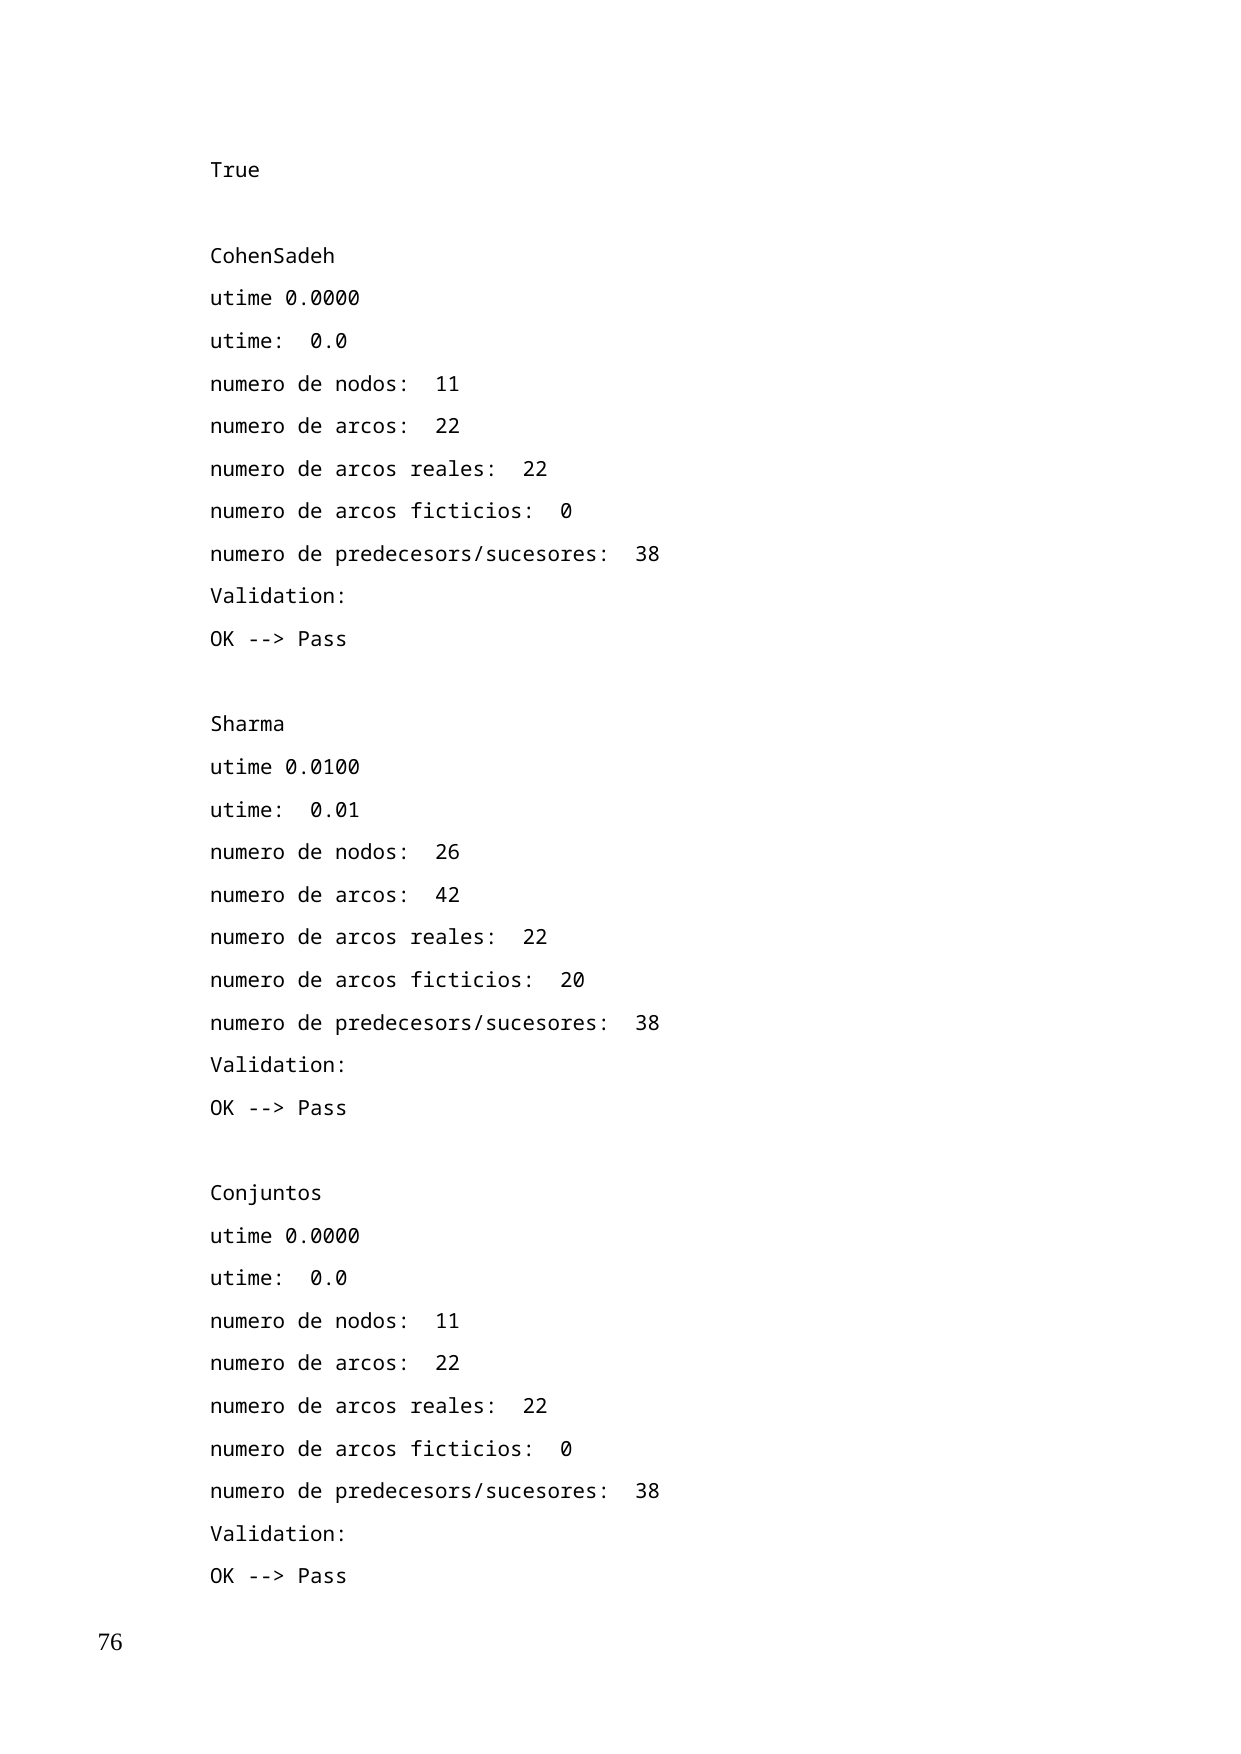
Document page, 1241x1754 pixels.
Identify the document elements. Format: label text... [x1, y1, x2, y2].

list numero de nodos: 26 [172, 837, 1113, 866]
list utime 0.0000 [172, 283, 1113, 312]
list utime 0.0000 [172, 1221, 1113, 1249]
list utime: 0.0 [172, 1263, 1113, 1292]
list numero de predecesors/sucesores: 38 [172, 1008, 1113, 1036]
list numero de arcos reales: 22 [172, 1391, 1113, 1419]
list OK --> Pass [172, 624, 1113, 653]
list True [172, 156, 1113, 184]
list utime: 0.01 [172, 795, 1113, 823]
list numero de arcos ficticios: 0 [172, 496, 1113, 525]
list utime 0.0100 [172, 752, 1113, 781]
list numero de arcos: 42 [172, 880, 1113, 908]
list Conjuntos [172, 1178, 1113, 1207]
list numero de arcos reales: 22 [172, 454, 1113, 482]
list numero de nodos: 11 [172, 369, 1113, 397]
list CohenSadeh [172, 241, 1113, 269]
list numero de nodos: 11 [172, 1306, 1113, 1334]
list Validation: [172, 1050, 1113, 1079]
list OK --> Pass [172, 1093, 1113, 1121]
list numero de arcos reales: 22 [172, 922, 1113, 951]
list Validation: [172, 582, 1113, 610]
list numero de arcos: 22 [172, 411, 1113, 440]
list Validation: [172, 1519, 1113, 1547]
list utime: 0.0 [172, 326, 1113, 354]
list OK --> Pass [172, 1562, 1113, 1590]
list numero de arcos ficticios: 0 [172, 1434, 1113, 1462]
list Sharma [172, 709, 1113, 738]
list numero de arcos ficticios: 20 [172, 965, 1113, 993]
list numero de arcos: 22 [172, 1348, 1113, 1377]
list numero de predecesors/sucesores: 38 [172, 1476, 1113, 1505]
list numero de predecesors/sucesores: 38 [172, 539, 1113, 567]
